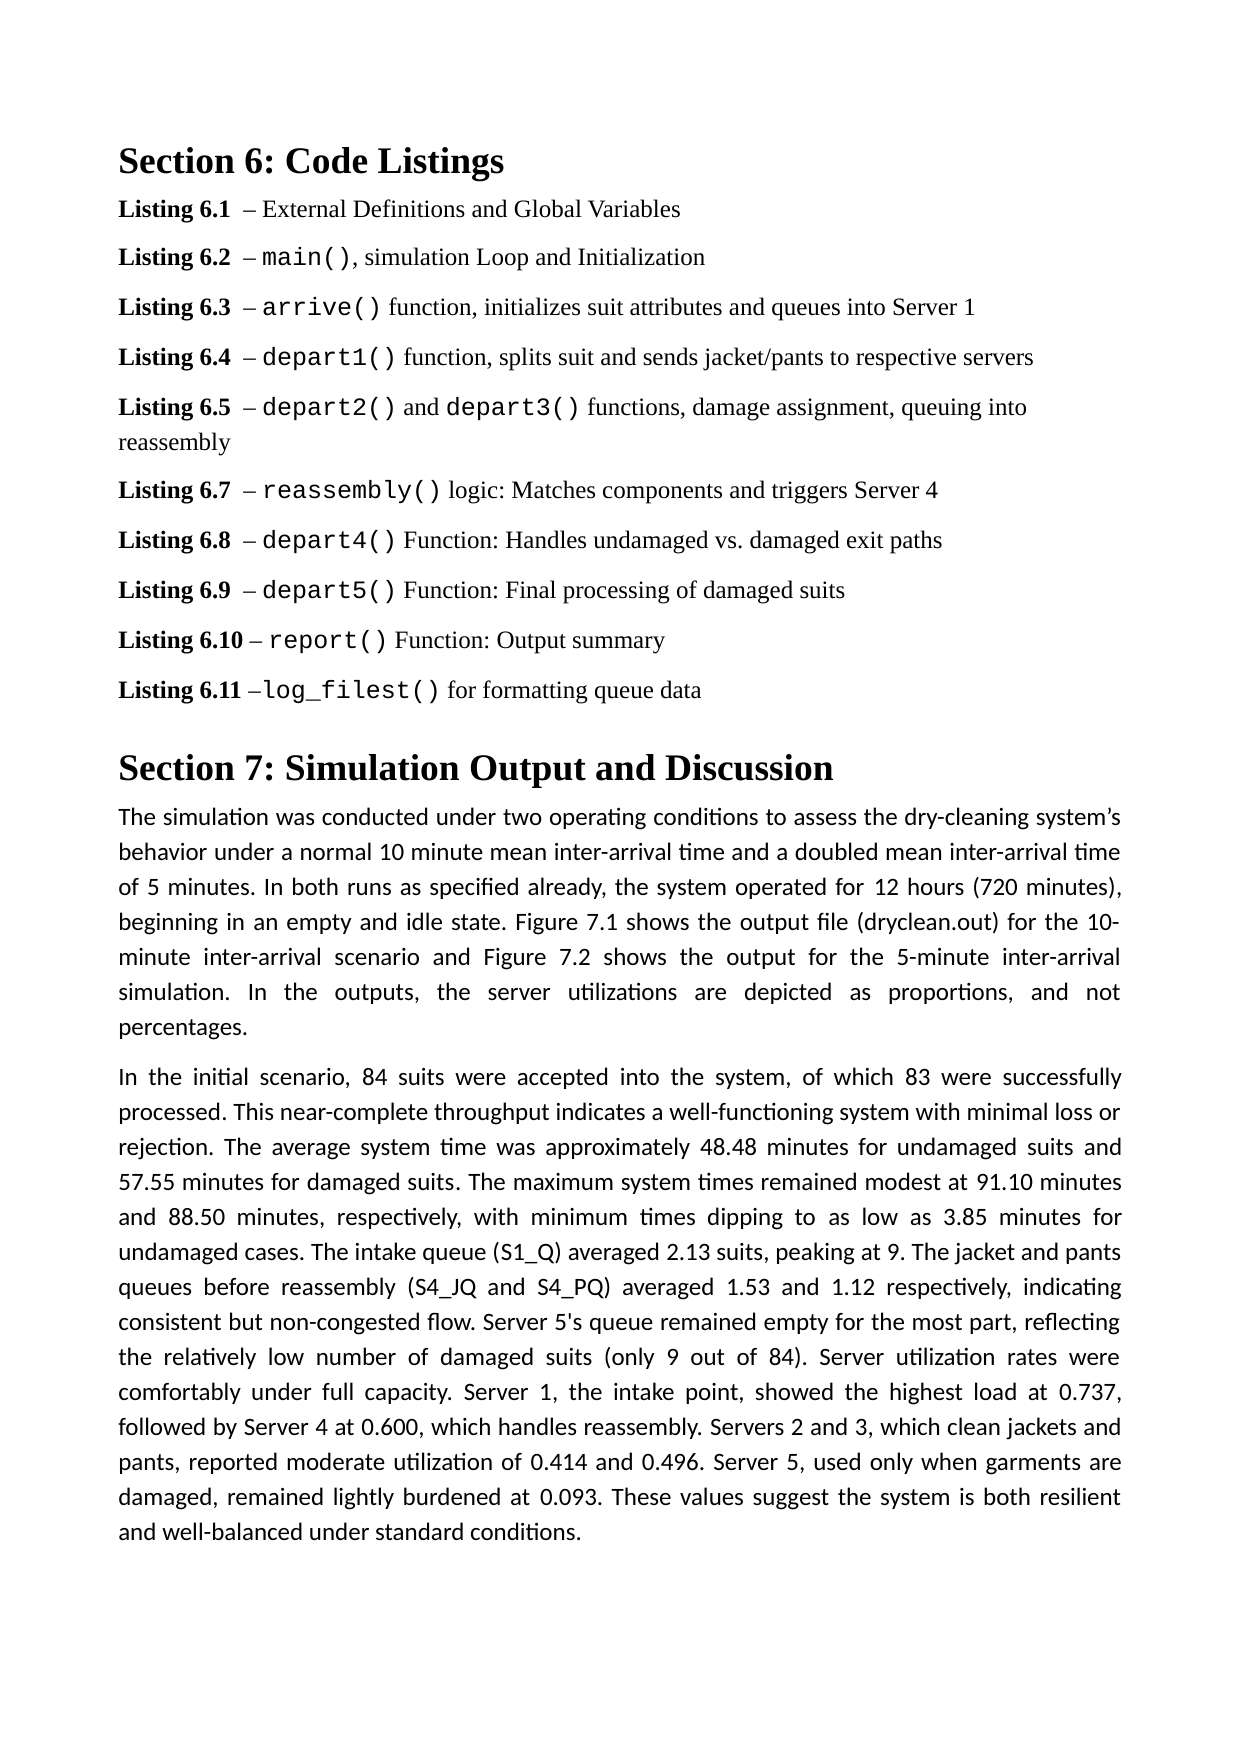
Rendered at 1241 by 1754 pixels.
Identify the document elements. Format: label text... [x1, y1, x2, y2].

text Listing 6.2 – main(), simulation Loop and Initialization [118, 242, 1122, 273]
text Listing 6.10 – report() Function: Output summary [118, 625, 1122, 656]
text Listing 6.8 – depart4() Function: Handles undamaged vs. damaged exit paths [118, 525, 1122, 556]
text Listing 6.5 – depart2() and depart3() functions, damage assignment, queuing into reassembly [118, 392, 1122, 456]
text Listing 6.3 – arrive() function, initializes suit attributes and queues into Server 1 [118, 292, 1122, 323]
text Listing 6.4 – depart1() function, splits suit and sends jacket/pants to respective servers [118, 342, 1122, 373]
text Listing 6.1 – External Definitions and Global Variables [118, 194, 1122, 223]
subtitle Section 6: Code Listings [118, 139, 1122, 182]
text Listing 6.11 –log_filest() for formatting queue data [118, 675, 1122, 706]
text The simulation was conducted under two operating conditions to assess the dry-cleaning system’s behavior under a normal 10 minute mean inter-arrival time and a doubled mean inter-arrival time of 5 minutes. In both runs as specified already, the system operated for 12 hours (720 minutes), beginning in an empty and idle state. Figure 7.1 shows the output file (dryclean.out) for the 10-minute inter-arrival scenario and Figure 7.2 shows the output for the 5-minute inter-arrival simulation. In the outputs, the server utilizations are depicted as proportions, and not percentages. [118, 801, 1122, 1042]
subtitle Section 7: Simulation Output and Discussion [118, 746, 1122, 789]
text Listing 6.7 – reassembly() logic: Matches components and triggers Server 4 [118, 475, 1122, 506]
text In the initial scenario, 84 suits were accepted into the system, of which 83 were successfully processed. This near-complete throughput indicates a well-functioning system with minimal loss or rejection. The average system time was approximately 48.48 minutes for undamaged suits and 57.55 minutes for damaged suits. The maximum system times remained modest at 91.10 minutes and 88.50 minutes, respectively, with minimum times dipping to as low as 3.85 minutes for undamaged cases. The intake queue (S1_Q) averaged 2.13 suits, peaking at 9. The jacket and pants queues before reassembly (S4_JQ and S4_PQ) averaged 1.53 and 1.12 respectively, indicating consistent but non-congested flow. Server 5's queue remained empty for the most part, reflecting the relatively low number of damaged suits (only 9 out of 84). Server utilization rates were comfortably under full capacity. Server 1, the intake point, showed the highest load at 0.737, followed by Server 4 at 0.600, which handles reassembly. Servers 2 and 3, which clean jackets and pants, reported moderate utilization of 0.414 and 0.496. Server 5, used only when garments are damaged, remained lightly burdened at 0.093. These values suggest the system is both resilient and well-balanced under standard conditions. [118, 1061, 1122, 1546]
text Listing 6.9 – depart5() Function: Final processing of damaged suits [118, 575, 1122, 606]
